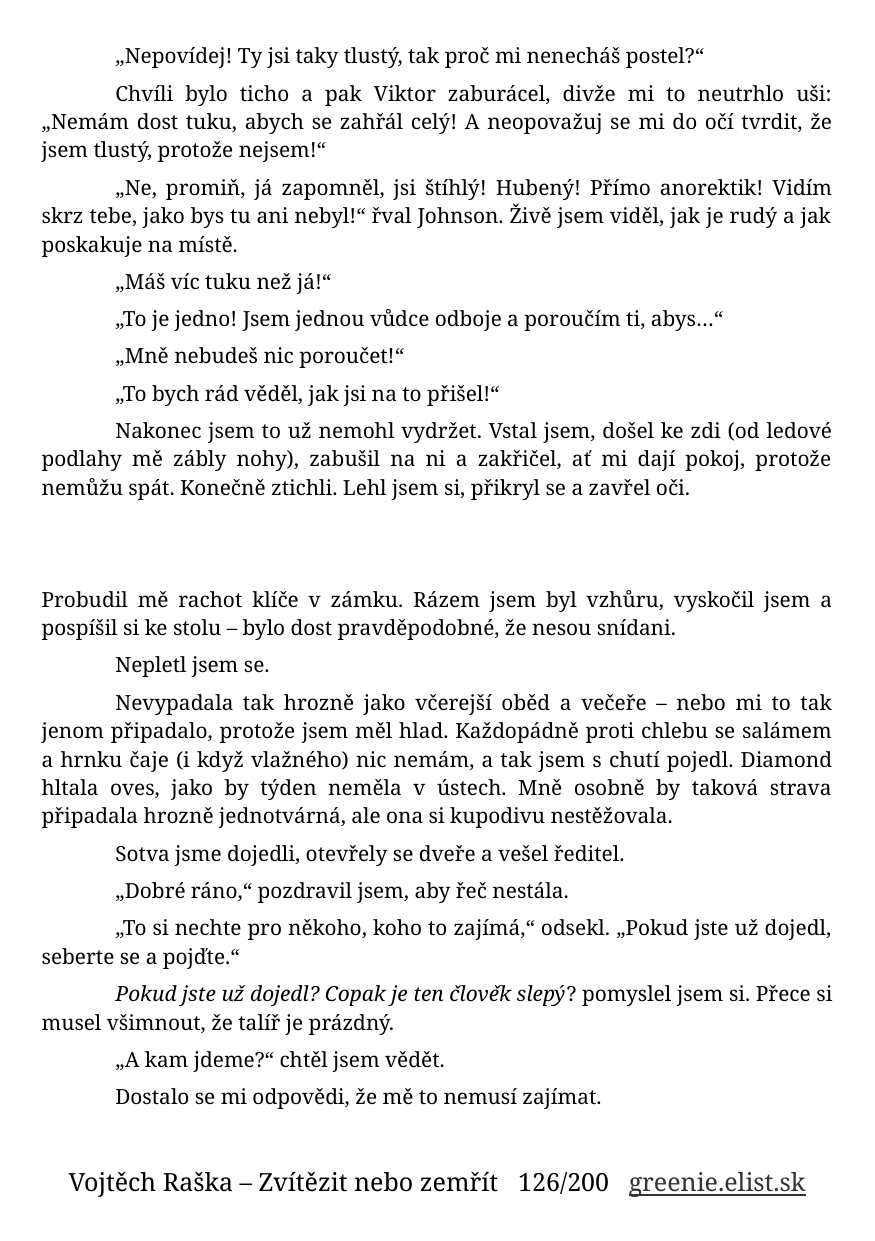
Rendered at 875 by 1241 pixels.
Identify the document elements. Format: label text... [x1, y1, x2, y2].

text Nakonec jsem to už nemohl vydržet. Vstal jsem, došel ke zdi (od ledové podlahy mě zábly nohy), zabušil na ni a zakřičel, ať mi dají pokoj, protože nemůžu spát. Konečně ztichli. Lehl jsem si, přikryl se a zavřel oči. [41, 416, 833, 501]
text „To je jedno! Jsem jednou vůdce odboje a poroučím ti, abys…“ [41, 304, 833, 333]
text „Ne, promiň, já zapomněl, jsi štíhlý! Hubený! Přímo anorektik! Vidím skrz tebe, jako bys tu ani nebyl!“ řval Johnson. Živě jsem viděl, jak je rudý a jak poskakuje na místě. [41, 173, 833, 258]
text „Dobré ráno,“ pozdravil jsem, aby řeč nestála. [41, 876, 833, 905]
text „Nepovídej! Ty jsi taky tlustý, tak proč mi nenecháš postel?“ [41, 41, 833, 70]
text Sotva jsme dojedli, otevřely se dveře a vešel ředitel. [41, 839, 833, 867]
text Chvíli bylo ticho a pak Viktor zaburácel, divže mi to neutrhlo uši: „Nemám dost tuku, abych se zahřál celý! A neopovažuj se mi do očí tvrdit, že jsem tlustý, protože nejsem!“ [41, 79, 833, 164]
text Nepletl jsem se. [41, 651, 833, 679]
text Nevypadala tak hrozně jako včerejší oběd a večeře – nebo mi to tak jenom připadalo, protože jsem měl hlad. Každopádně proti chlebu se salámem a hrnku čaje (i když vlažného) nic nemám, a tak jsem s chutí pojedl. Diamond hltala oves, jako by týden neměla v ústech. Mně osobně by taková strava připadala hrozně jednotvárná, ale ona si kupodivu nestěžovala. [41, 688, 833, 830]
text „To si nechte pro někoho, koho to zajímá,“ odsekl. „Pokud jste už dojedl, seberte se a pojďte.“ [41, 913, 833, 970]
text „To bych rád věděl, jak jsi na to přišel!“ [41, 379, 833, 407]
text Pokud jste už dojedl? Copak je ten člověk slepý? pomyslel jsem si. Přece si musel všimnout, že talíř je prázdný. [41, 979, 833, 1036]
text „A kam jdeme?“ chtěl jsem vědět. [41, 1045, 833, 1073]
text Dostalo se mi odpovědi, že mě to nemusí zajímat. [41, 1082, 833, 1111]
text „Mně nebudeš nic poroučet!“ [41, 342, 833, 370]
text „Máš víc tuku než já!“ [41, 267, 833, 295]
text Probudil mě rachot klíče v zámku. Rázem jsem byl vzhůru, vyskočil jsem a pospíšil si ke stolu – bylo dost pravděpodobné, že nesou snídani. [41, 585, 833, 642]
